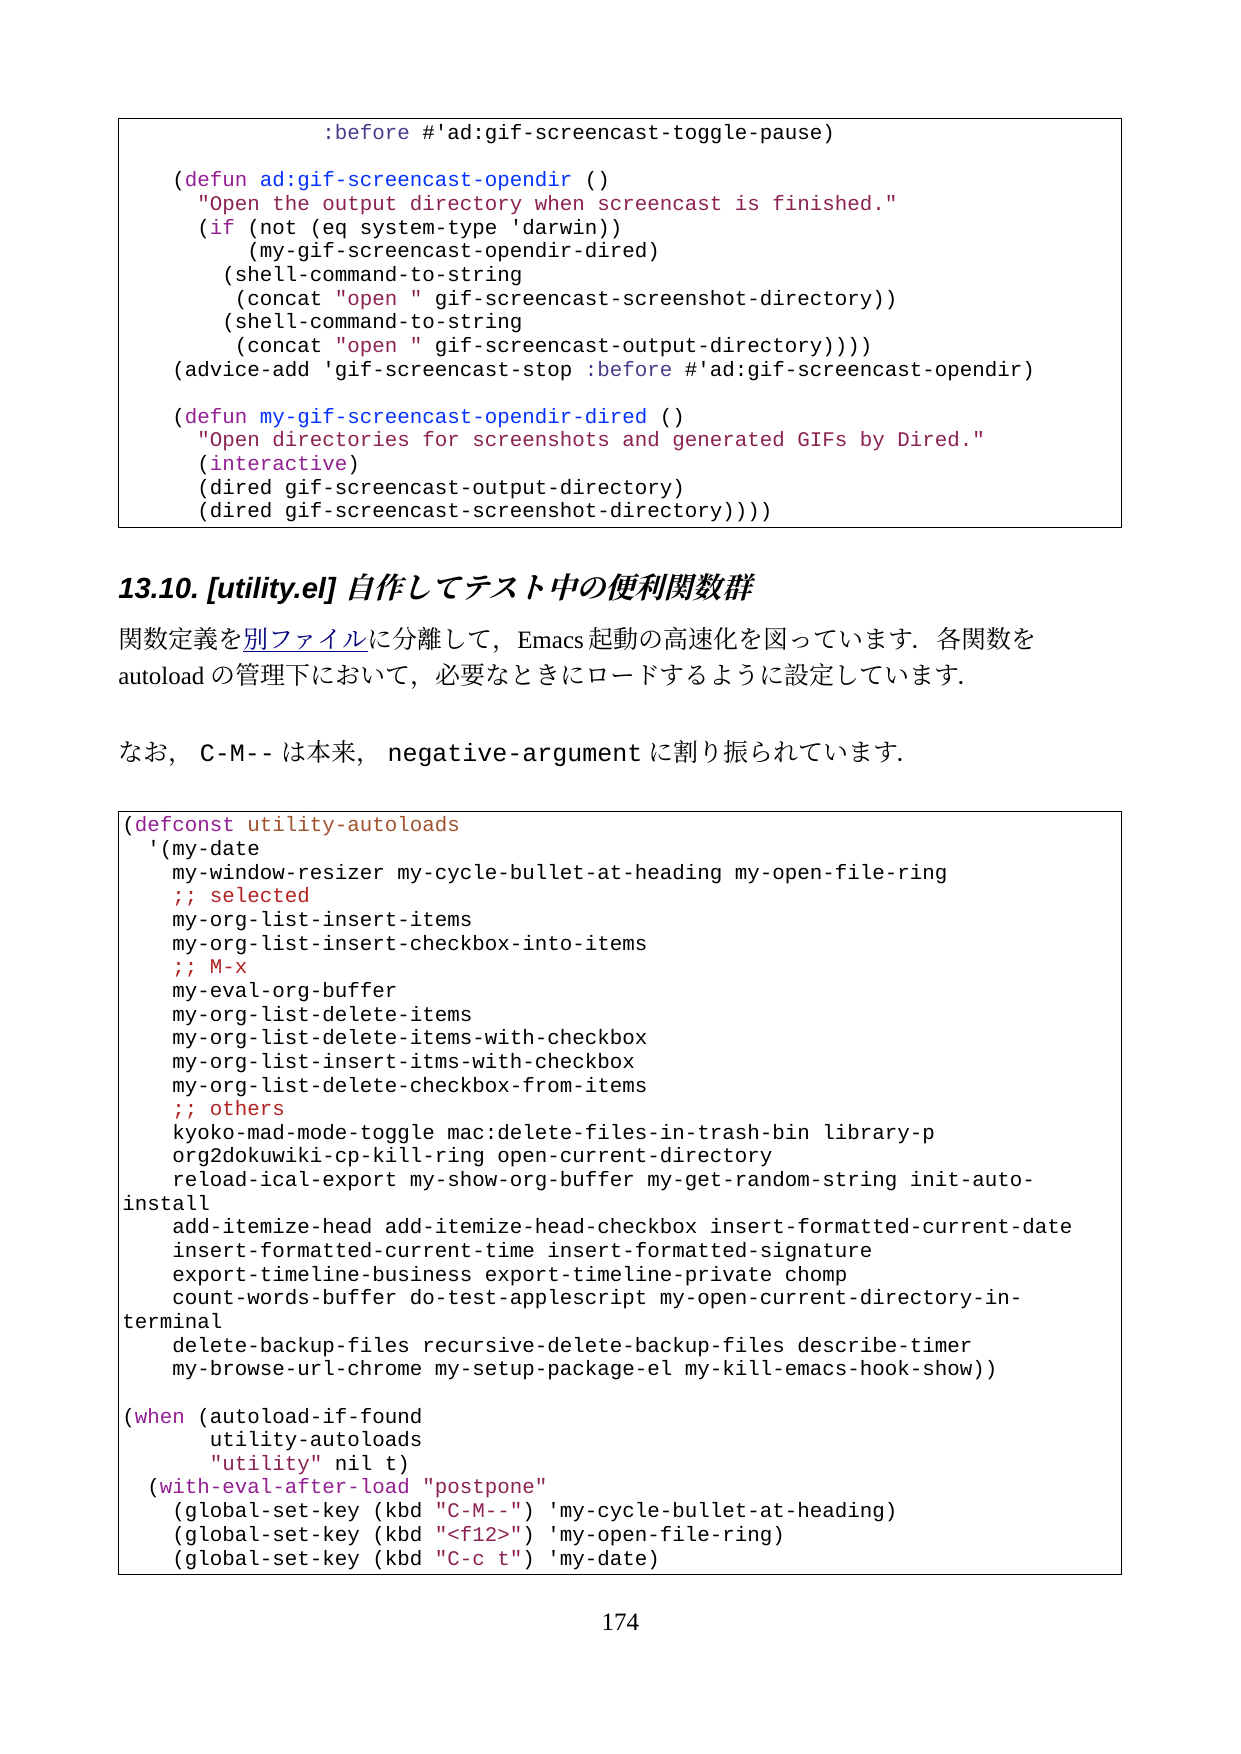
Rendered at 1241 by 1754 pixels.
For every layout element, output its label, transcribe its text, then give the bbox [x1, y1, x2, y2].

text 関数定義を別ファイルに分離して，Emacs起動の高速化を図っています．各関数を autoload の管理下において，必要なときにロードするように設定しています． [118, 620, 1122, 721]
text "utility" nil t) [119, 1449, 1121, 1473]
text (advice-add 'gif-screencast-stop :before #'ad:gif-screencast-opendir) [119, 354, 1121, 378]
text my-eval-org-buffer [119, 976, 1121, 1000]
text ;; M-x [119, 952, 1121, 976]
text (with-eval-after-load "postpone" [119, 1473, 1121, 1496]
text org2dokuwiki-cp-kill-ring open-current-directory [119, 1142, 1121, 1165]
text my-org-list-insert-checkbox-into-items [119, 929, 1121, 952]
text kyoko-mad-mode-toggle mac:delete-files-in-trash-bin library-p [119, 1118, 1121, 1142]
text (concat "open " gif-screencast-output-directory)))) [119, 331, 1121, 354]
text utility-autoloads [119, 1425, 1121, 1449]
text my-org-list-insert-items [119, 905, 1121, 929]
text my-org-list-insert-itms-with-checkbox [119, 1047, 1121, 1071]
text my-org-list-delete-items [119, 1000, 1121, 1023]
text (global-set-key (kbd "C-c t") 'my-date) [119, 1543, 1121, 1574]
text ;; others [119, 1094, 1121, 1118]
text なお， C-M-- は本来， negative-argument に割り振られています． [118, 733, 1122, 798]
text (when (autoload-if-found [119, 1402, 1121, 1425]
text (my-gif-screencast-opendir-dired) [119, 236, 1121, 260]
text (dired gif-screencast-output-directory) [119, 473, 1121, 496]
text my-org-list-delete-checkbox-from-items [119, 1071, 1121, 1094]
text (shell-command-to-string [119, 260, 1121, 284]
text count-words-buffer do-test-applescript my-open-current-directory-in-terminal [119, 1283, 1121, 1331]
subtitle [utility.el] 自作してテスト中の便利関数群 [118, 565, 1122, 607]
text (defconst utility-autoloads [119, 812, 1121, 834]
text (defun my-gif-screencast-opendir-dired () [119, 402, 1121, 426]
text my-window-resizer my-cycle-bullet-at-heading my-open-file-ring [119, 858, 1121, 881]
text "Open directories for screenshots and generated GIFs by Dired." [119, 426, 1121, 449]
text export-timeline-business export-timeline-private chomp [119, 1260, 1121, 1283]
text (shell-command-to-string [119, 307, 1121, 331]
text :before #'ad:gif-screencast-toggle-pause) [119, 119, 1121, 142]
text "Open the output directory when screencast is finished." [119, 189, 1121, 213]
text '(my-date [119, 834, 1121, 858]
text my-browse-url-chrome my-setup-package-el my-kill-emacs-hook-show)) [119, 1354, 1121, 1378]
text reload-ical-export my-show-org-buffer my-get-random-string init-auto-install [119, 1165, 1121, 1212]
text (global-set-key (kbd "<f12>") 'my-open-file-ring) [119, 1520, 1121, 1543]
text my-org-list-delete-items-with-checkbox [119, 1023, 1121, 1047]
text (concat "open " gif-screencast-screenshot-directory)) [119, 284, 1121, 307]
text (global-set-key (kbd "C-M--") 'my-cycle-bullet-at-heading) [119, 1496, 1121, 1520]
text ;; selected [119, 881, 1121, 905]
text delete-backup-files recursive-delete-backup-files describe-timer [119, 1331, 1121, 1354]
text (if (not (eq system-type 'darwin)) [119, 213, 1121, 236]
text insert-formatted-current-time insert-formatted-signature [119, 1236, 1121, 1260]
text (dired gif-screencast-screenshot-directory)))) [119, 496, 1121, 527]
text (interactive) [119, 449, 1121, 473]
text add-itemize-head add-itemize-head-checkbox insert-formatted-current-date [119, 1212, 1121, 1236]
text (defun ad:gif-screencast-opendir () [119, 165, 1121, 189]
